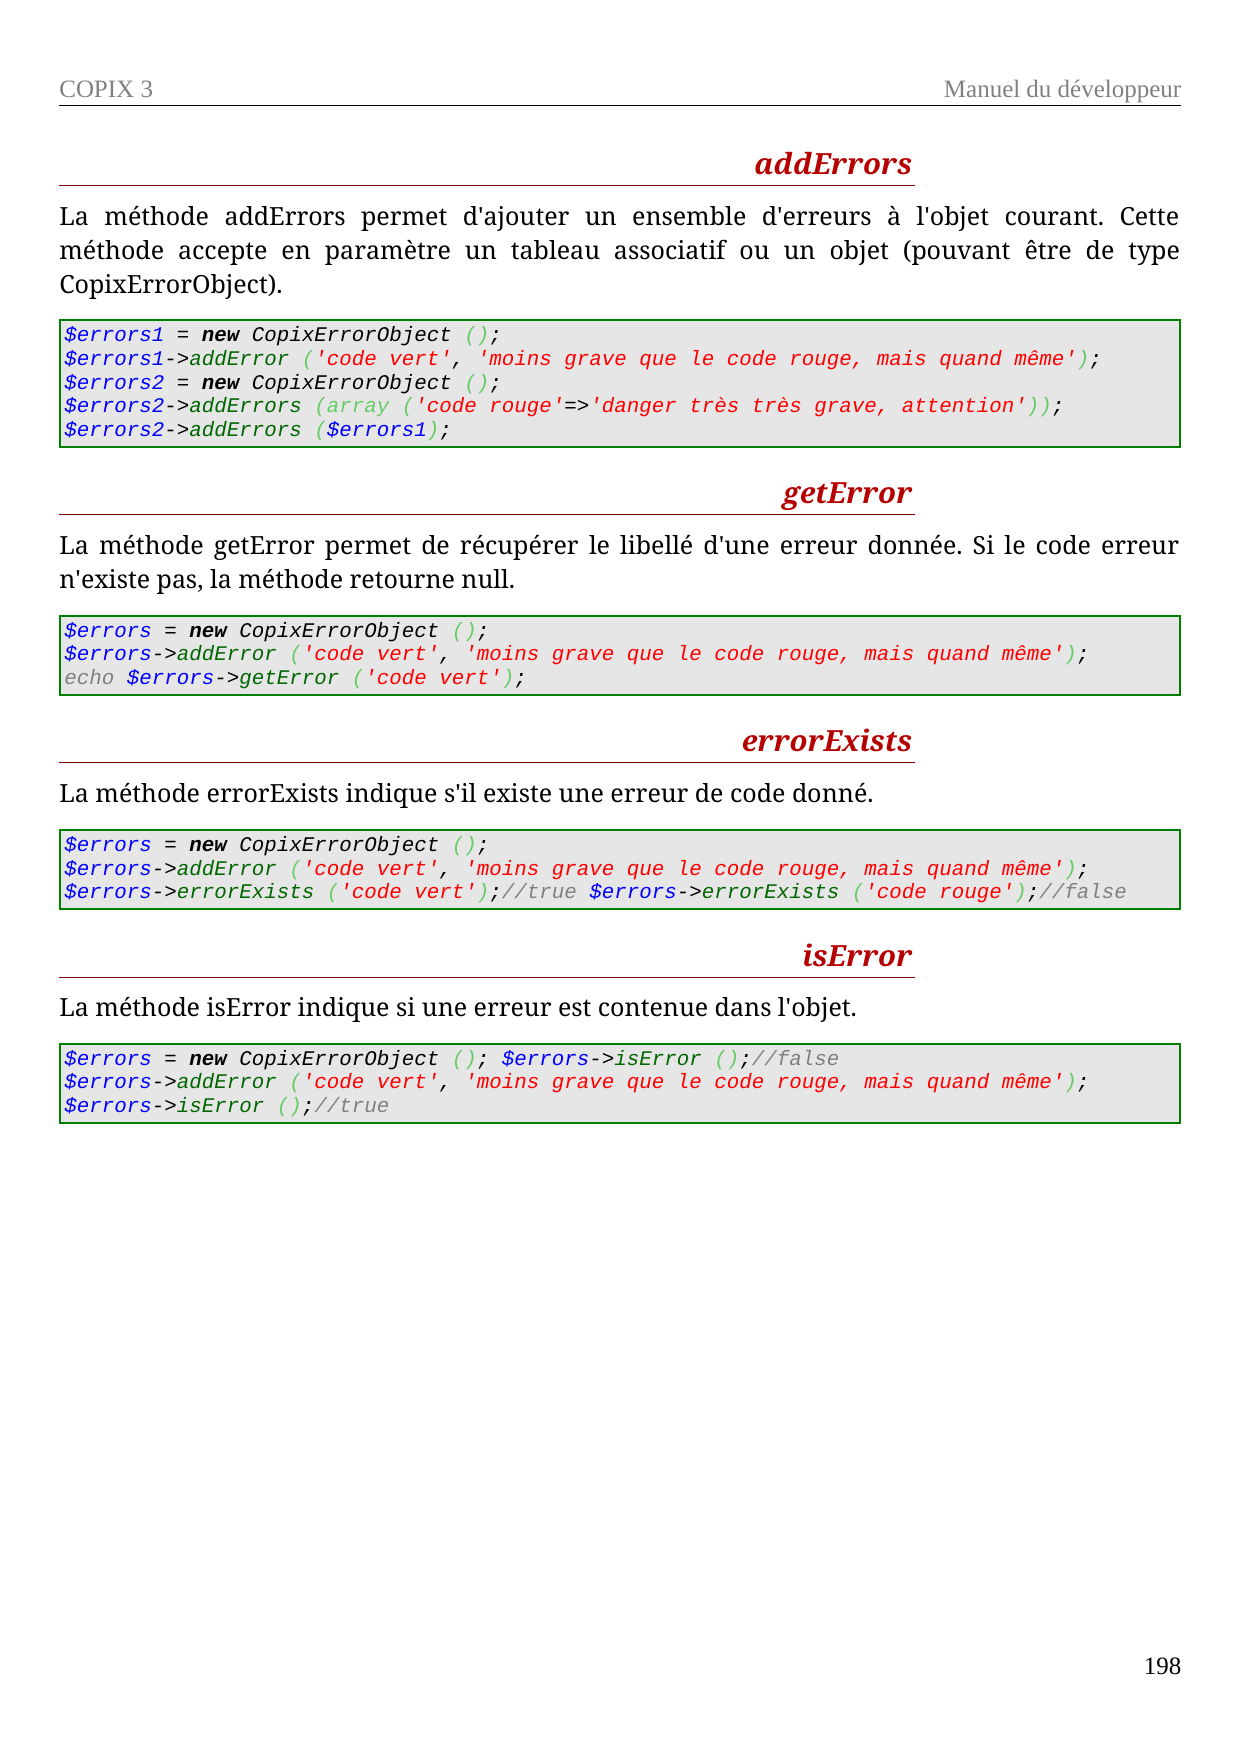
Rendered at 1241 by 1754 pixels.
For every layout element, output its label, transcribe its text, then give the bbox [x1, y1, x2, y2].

text echo $errors->getError ('code vert'); [61, 662, 1179, 694]
text La méthode isError indique si une erreur est contenue dans l'objet. [59, 990, 1181, 1024]
subtitle addErrors [59, 143, 915, 185]
subtitle getError [59, 473, 915, 514]
text $errors = new CopixErrorObject (); $errors->isError ();//false [61, 1045, 1179, 1067]
text $errors->addError ('code vert', 'moins grave que le code rouge, mais quand même'); [61, 1067, 1179, 1090]
subtitle isError [59, 935, 915, 977]
text $errors = new CopixErrorObject (); [61, 617, 1179, 638]
text $errors->addError ('code vert', 'moins grave que le code rouge, mais quand même'); [61, 852, 1179, 876]
text $errors1 = new CopixErrorObject (); [61, 321, 1179, 343]
text La méthode errorExists indique s'il existe une erreur de code donné. [59, 776, 1181, 810]
text La méthode addErrors permet d'ajouter un ensemble d'erreurs à l'objet courant. Cette méthode accepte en paramètre un tableau associatif ou un objet (pouvant être de type CopixErrorObject). [59, 198, 1181, 301]
text $errors->addError ('code vert', 'moins grave que le code rouge, mais quand même'); [61, 638, 1179, 662]
text $errors->errorExists ('code vert');//true $errors->errorExists ('code rouge');//false [61, 876, 1179, 908]
text $errors2->addErrors ($errors1); [61, 414, 1179, 446]
text $errors = new CopixErrorObject (); [61, 831, 1179, 852]
text $errors2 = new CopixErrorObject (); [61, 367, 1179, 390]
text $errors1->addError ('code vert', 'moins grave que le code rouge, mais quand même'); [61, 343, 1179, 367]
text La méthode getError permet de récupérer le libellé d'une erreur donnée. Si le code erreur n'existe pas, la méthode retourne null. [59, 528, 1181, 596]
text $errors->isError ();//true [61, 1090, 1179, 1122]
subtitle errorExists [59, 721, 915, 762]
text $errors2->addErrors (array ('code rouge'=>'danger très très grave, attention')); [61, 390, 1179, 414]
